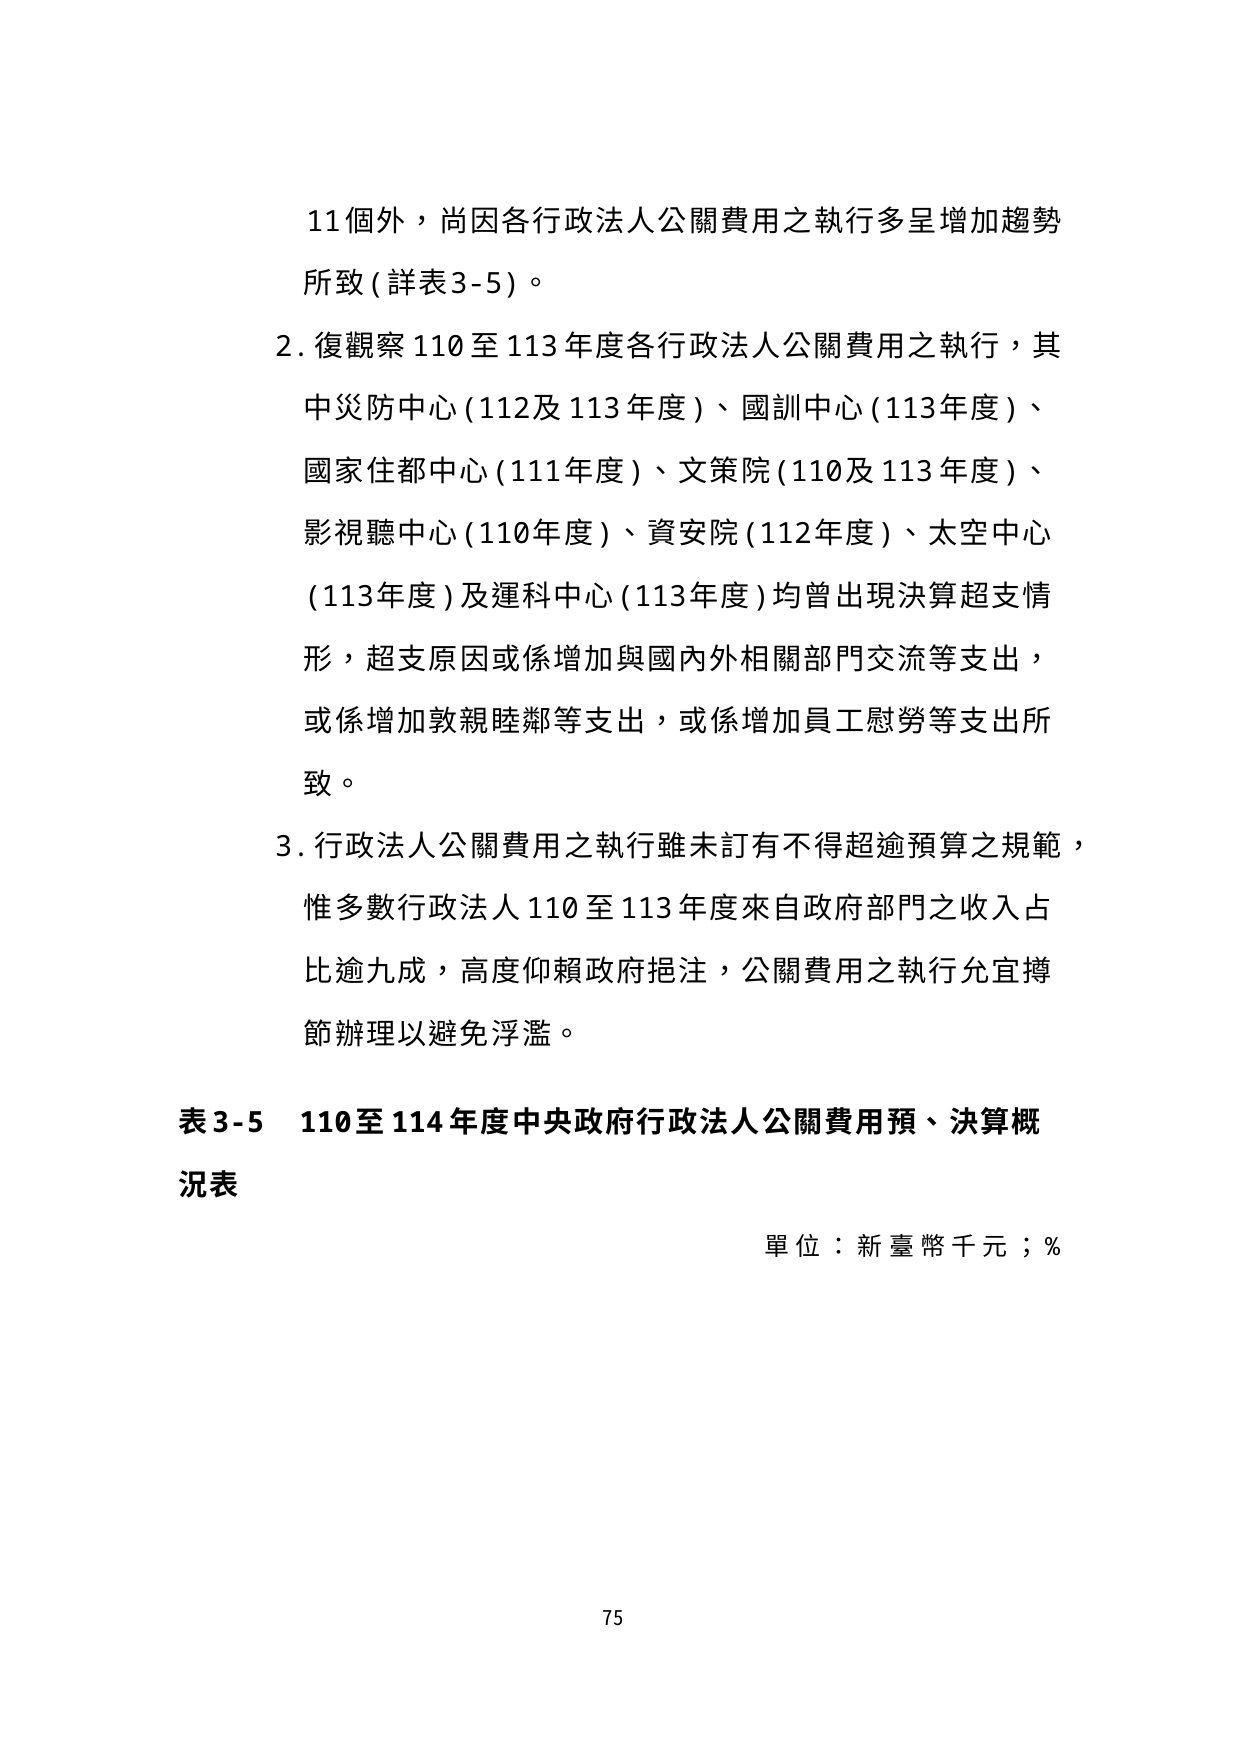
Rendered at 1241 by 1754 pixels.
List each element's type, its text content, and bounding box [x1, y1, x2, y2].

text 2.復觀察110至113年度各行政法人公關費用之執行，其中災防中心(112及113年度)、國訓中心(113年度)、國家住都中心(111年度)、文策院(110及113年度)、影視聽中心(110年度)、資安院(112年度)、太空中心(113年度)及運科中心(113年度)均曾出現決算超支情形，超支原因或係增加與國內外相關部門交流等支出，或係增加敦親睦鄰等支出，或係增加員工慰勞等支出所致。 [266, 302, 1063, 802]
text 11個外，尚因各行政法人公關費用之執行多呈增加趨勢所致(詳表3-5)。 [266, 177, 1063, 302]
text 表3-5 110至114年度中央政府行政法人公關費用預、決算概況表 [177, 1078, 1063, 1203]
text 單位：新臺幣千元；% [177, 1203, 1063, 1266]
text 3.行政法人公關費用之執行雖未訂有不得超逾預算之規範，惟多數行政法人110至113年度來自政府部門之收入占比逾九成，高度仰賴政府挹注，公關費用之執行允宜撙節辦理以避免浮濫。 [266, 802, 1063, 1052]
